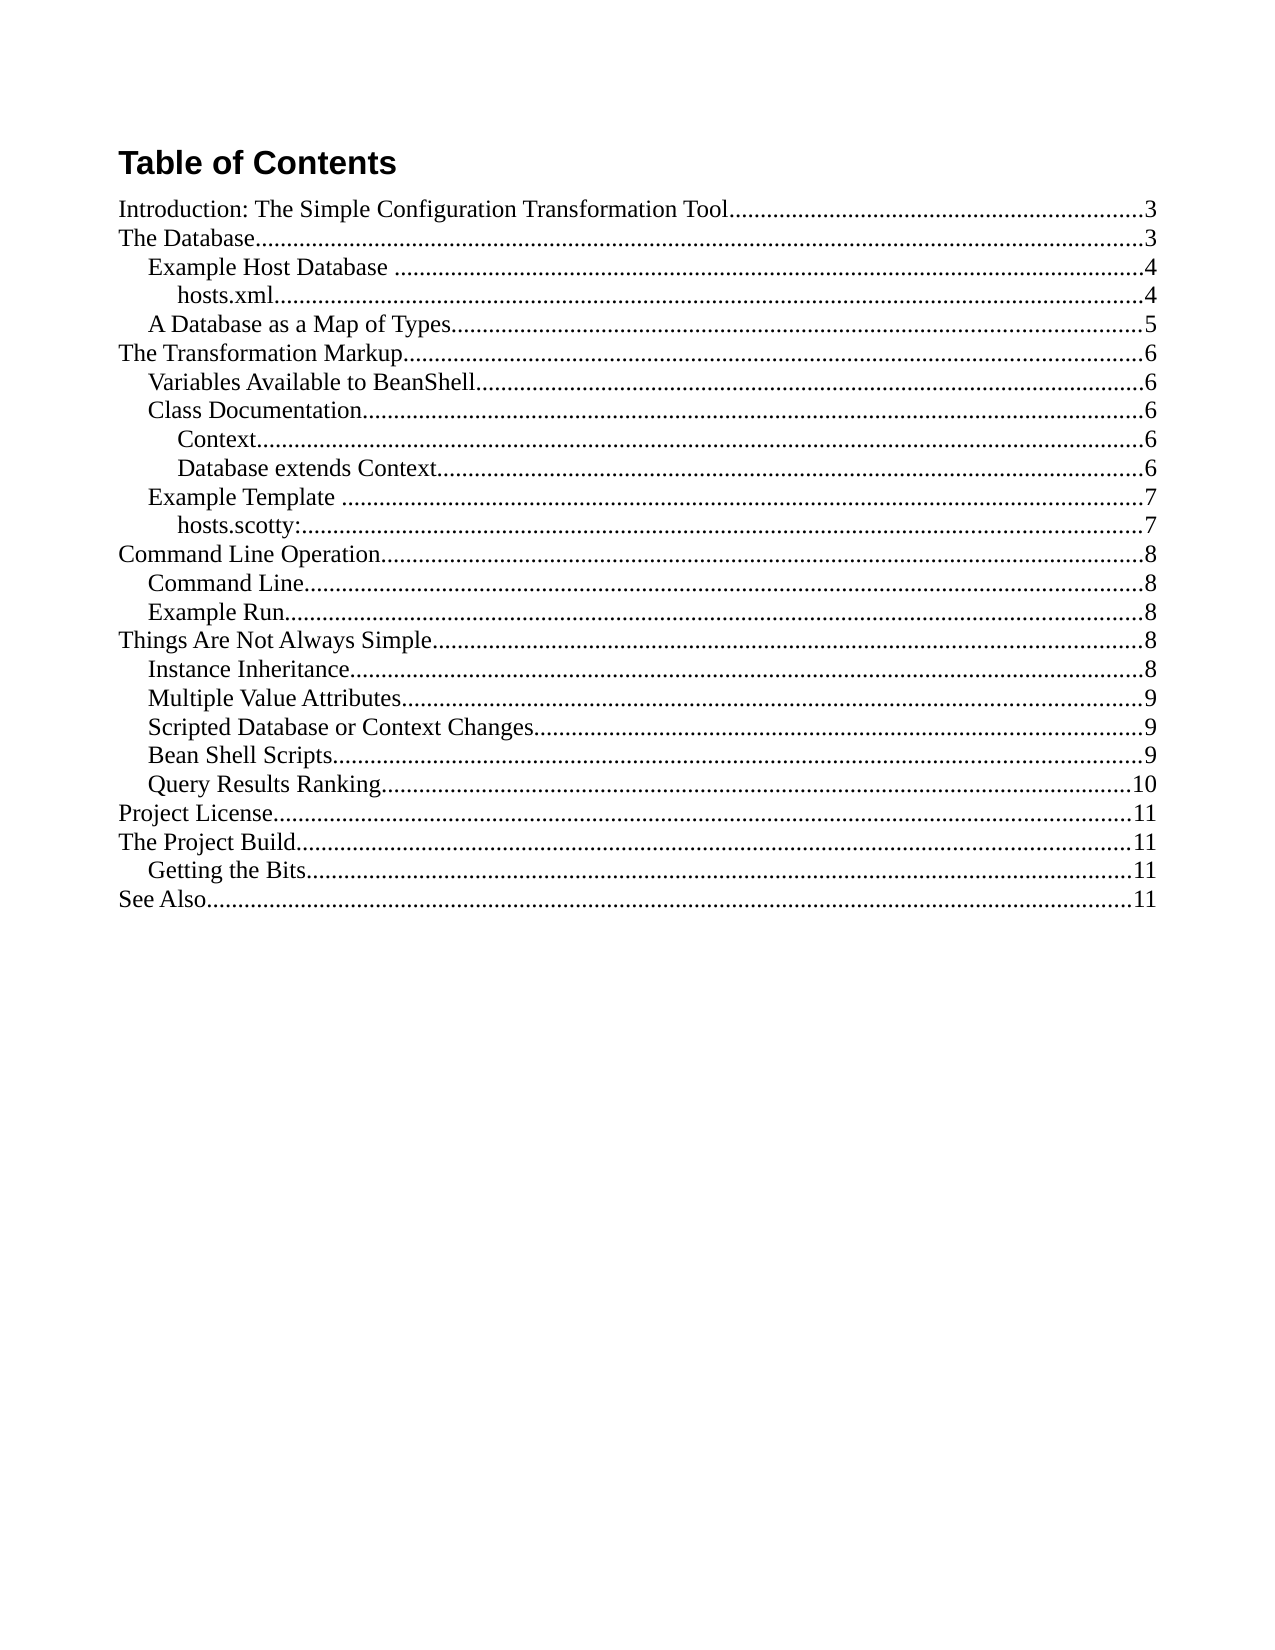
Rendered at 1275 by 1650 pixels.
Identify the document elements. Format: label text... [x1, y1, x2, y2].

text Example Template 7 [148, 482, 1157, 510]
text See Also 11 [118, 884, 1157, 913]
text Getting the Bits 11 [148, 855, 1157, 884]
text Bean Shell Scripts 9 [148, 740, 1157, 769]
text Introduction: The Simple Configuration Transformation Tool 3 [118, 194, 1157, 223]
text hosts.xml 4 [177, 280, 1157, 309]
text hosts.scotty: 7 [177, 510, 1157, 539]
text Scripted Database or Context Changes 9 [148, 712, 1157, 740]
text The Transformation Markup 6 [118, 338, 1157, 367]
text A Database as a Map of Types 5 [148, 309, 1157, 338]
text The Database 3 [118, 223, 1157, 252]
text Example Run 8 [148, 597, 1157, 625]
text Multiple Value Attributes 9 [148, 683, 1157, 712]
text Query Results Ranking 10 [148, 769, 1157, 798]
text Command Line Operation 8 [118, 539, 1157, 568]
text Things Are Not Always Simple 8 [118, 625, 1157, 654]
text Database extends Context 6 [177, 453, 1157, 482]
text Context 6 [177, 424, 1157, 453]
text The Project Build 11 [118, 827, 1157, 855]
text Instance Inheritance 8 [148, 654, 1157, 683]
text Command Line 8 [148, 568, 1157, 597]
text Class Documentation 6 [148, 395, 1157, 424]
text Example Host Database 4 [148, 252, 1157, 280]
text Project License 11 [118, 798, 1157, 827]
subtitle Table of Contents [118, 143, 1157, 182]
text Variables Available to BeanShell 6 [148, 367, 1157, 395]
